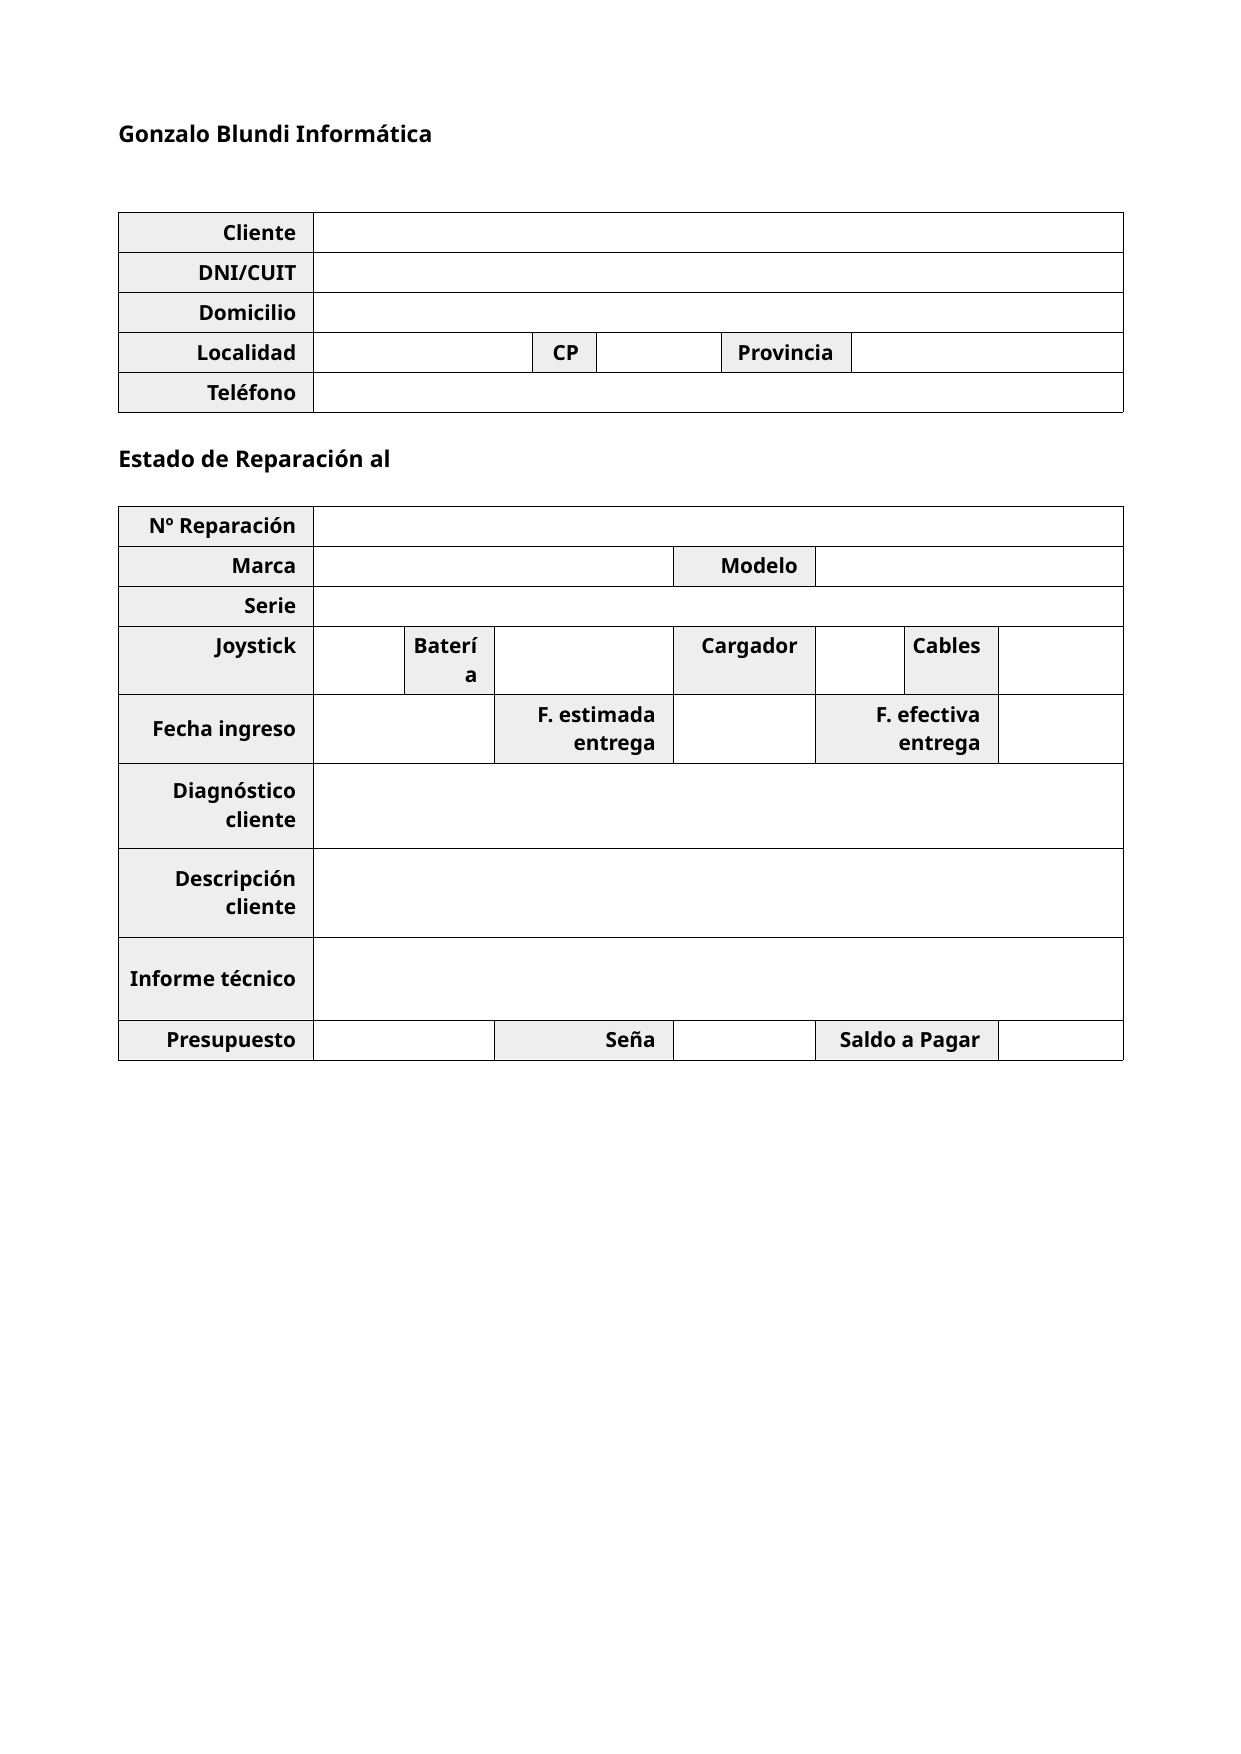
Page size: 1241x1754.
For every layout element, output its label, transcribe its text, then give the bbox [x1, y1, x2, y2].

table_cell F. efectiva entrega [816, 695, 998, 763]
table_cell Diagnóstico cliente [119, 764, 313, 848]
text Gonzalo Blundi Informática [118, 118, 1110, 149]
table_cell Saldo a Pagar [816, 1021, 998, 1059]
text Estado de Reparación al [118, 443, 1110, 474]
table_cell [816, 547, 1123, 586]
table_cell [816, 627, 904, 694]
table_cell [597, 333, 721, 372]
table_cell Batería [405, 627, 494, 694]
table_cell [314, 1021, 494, 1059]
table_cell [999, 627, 1123, 694]
table_cell [314, 373, 1123, 412]
table_cell Presupuesto [119, 1021, 313, 1059]
table_cell [314, 333, 532, 372]
table_cell Marca [119, 547, 313, 586]
table_header Cliente [119, 213, 313, 252]
table_cell [852, 333, 1123, 372]
table_cell Fecha ingreso [119, 695, 313, 763]
table_cell Informe técnico [119, 938, 313, 1019]
table_cell [314, 938, 1123, 1019]
table_header [314, 507, 1123, 546]
table_cell Seña [495, 1021, 673, 1059]
table_cell [314, 764, 1123, 848]
table_cell Cargador [674, 627, 815, 694]
table_cell Domicilio [119, 293, 313, 332]
table_cell [314, 547, 673, 586]
table_cell Modelo [674, 547, 815, 586]
table_header [314, 213, 1123, 252]
table_cell [314, 695, 494, 763]
table_cell CP [533, 333, 596, 372]
table_cell Provincia [722, 333, 851, 372]
table_cell F. estimada entrega [495, 695, 673, 763]
table_cell [495, 627, 673, 694]
table_cell Localidad [119, 333, 313, 372]
table_cell [314, 253, 1123, 292]
table_cell [314, 849, 1123, 937]
table_header Nº Reparación [119, 507, 313, 546]
table_cell [999, 695, 1123, 763]
table_cell [314, 627, 404, 694]
table_cell [674, 695, 815, 763]
table_cell Teléfono [119, 373, 313, 412]
table_cell [674, 1021, 815, 1059]
table_cell [314, 587, 1123, 626]
table_cell Joystick [119, 627, 313, 694]
table_cell Cables [905, 627, 998, 694]
table_cell Descripción cliente [119, 849, 313, 937]
table_cell DNI/CUIT [119, 253, 313, 292]
table_cell Serie [119, 587, 313, 626]
table_cell [999, 1021, 1123, 1059]
table_cell [314, 293, 1123, 332]
